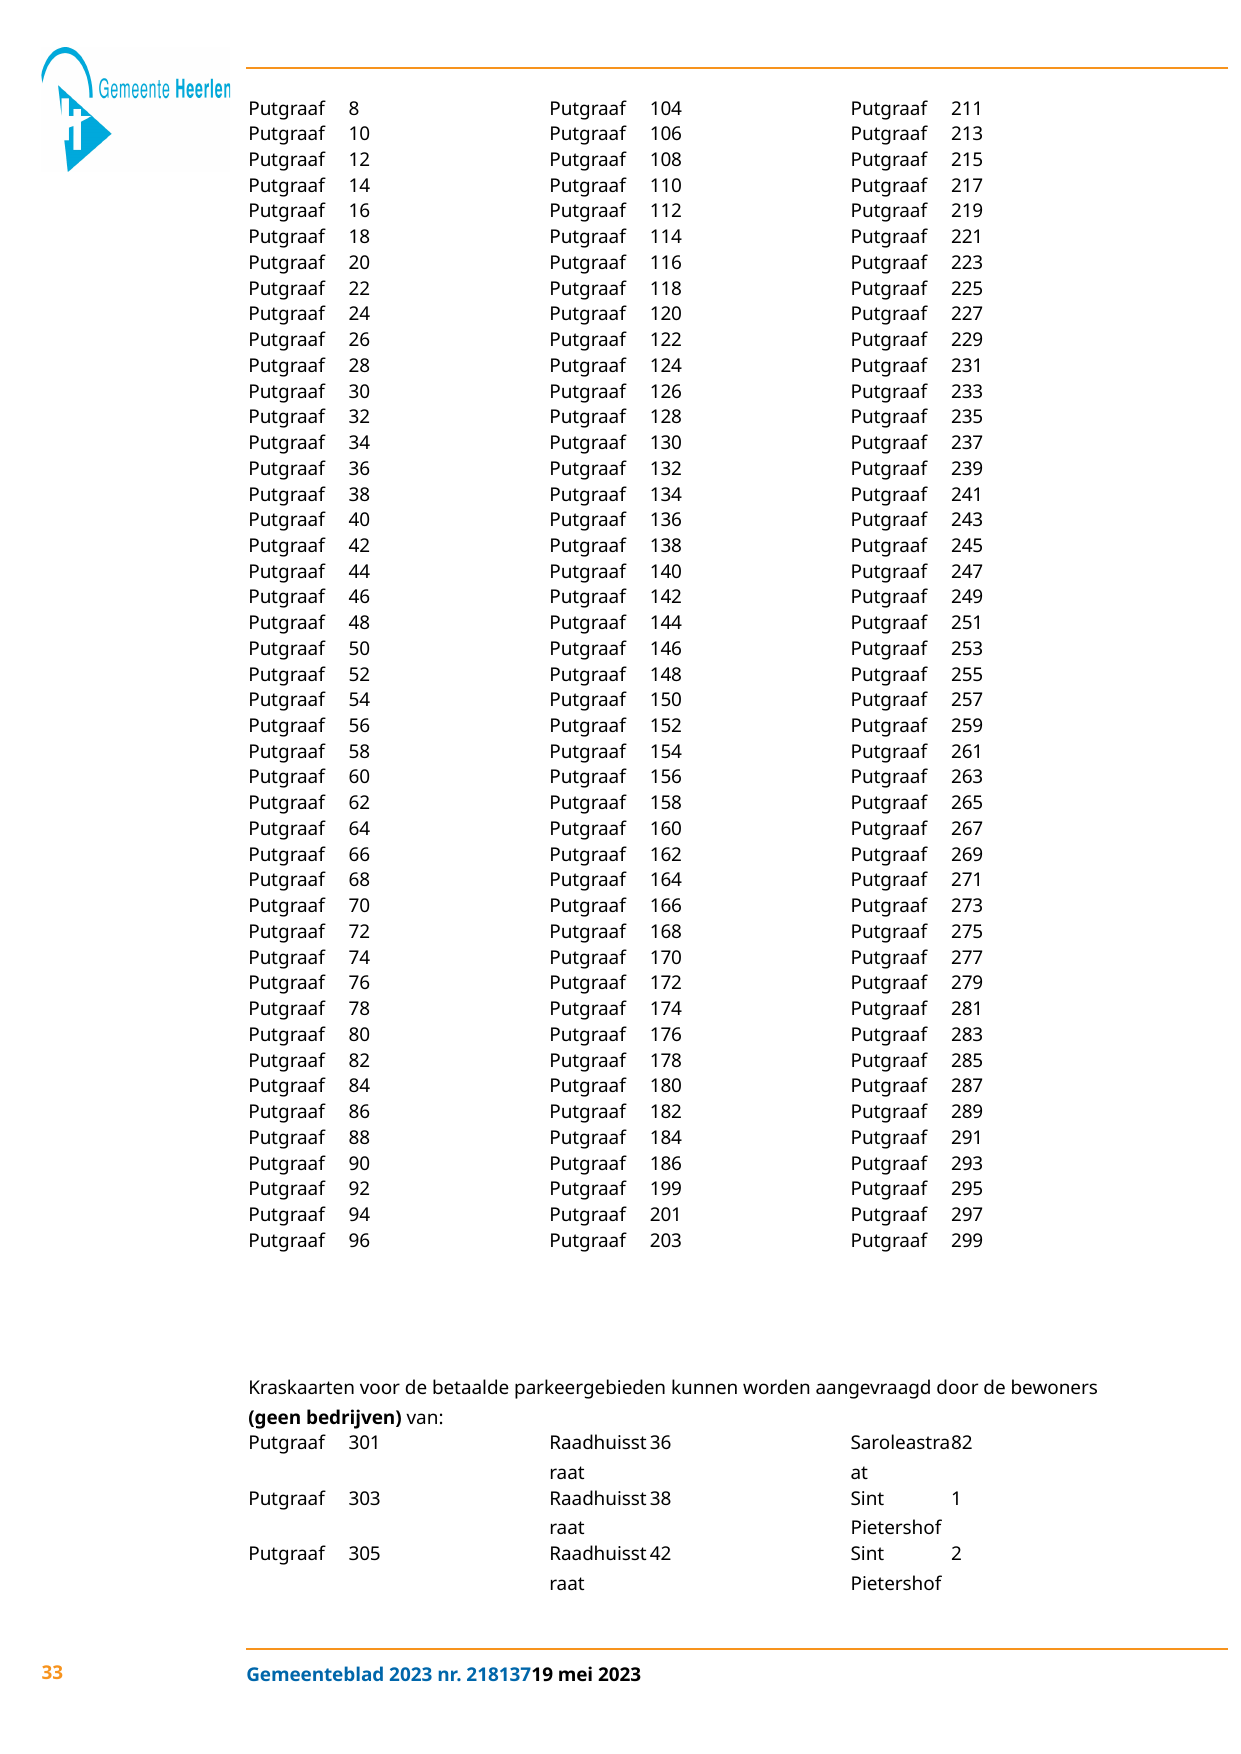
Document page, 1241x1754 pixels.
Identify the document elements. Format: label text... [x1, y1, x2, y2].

table_cell [750, 429, 850, 455]
table_cell [449, 1485, 549, 1540]
table_cell [750, 404, 850, 429]
table_cell Putgraaf [248, 635, 348, 661]
table_cell [750, 1124, 850, 1150]
table_cell [449, 712, 549, 738]
table_cell Putgraaf [549, 429, 649, 455]
table_cell Putgraaf [248, 738, 348, 764]
table_cell Putgraaf [549, 455, 649, 481]
table_cell 14 [348, 172, 449, 198]
table_cell [449, 893, 549, 918]
table_cell Putgraaf [850, 970, 951, 995]
table_cell 144 [650, 609, 750, 635]
table_cell Putgraaf [248, 1227, 348, 1253]
table_cell Putgraaf [248, 661, 348, 687]
table_cell [750, 1540, 850, 1596]
table_cell 18 [348, 224, 449, 249]
table_cell [1051, 1047, 1152, 1072]
table_cell [750, 815, 850, 841]
table_cell [1051, 815, 1152, 841]
table_cell [1051, 584, 1152, 609]
table_cell [1051, 995, 1152, 1021]
table_cell 261 [951, 738, 1051, 764]
table_cell 1 [951, 1485, 1051, 1540]
table_cell [449, 301, 549, 326]
table_cell 299 [951, 1227, 1051, 1253]
table_cell 104 [650, 95, 750, 121]
table_cell Putgraaf [549, 249, 649, 275]
table_cell Putgraaf [850, 558, 951, 584]
table_cell 20 [348, 249, 449, 275]
picture [41, 47, 59, 70]
table_cell [750, 95, 850, 121]
table_cell Putgraaf [248, 790, 348, 815]
table_cell Putgraaf [850, 995, 951, 1021]
table_cell 78 [348, 995, 449, 1021]
table_cell Putgraaf [248, 481, 348, 506]
table_cell Putgraaf [850, 429, 951, 455]
table_cell [1051, 352, 1152, 378]
table_cell 275 [951, 918, 1051, 944]
table_cell Putgraaf [549, 1098, 649, 1124]
table_cell [449, 558, 549, 584]
table_header Kraskaarten voor de betaalde parkeergebieden kunnen worden aangevraagd door de bewoners (geen bedrijven) van: [248, 1374, 1152, 1429]
table_cell Putgraaf [549, 198, 649, 223]
table_cell Putgraaf [248, 352, 348, 378]
table_cell [1051, 1227, 1152, 1253]
table_cell [449, 609, 549, 635]
table_cell 56 [348, 712, 449, 738]
table_cell Putgraaf [248, 532, 348, 558]
table_cell Putgraaf [248, 1098, 348, 1124]
table_cell 223 [951, 249, 1051, 275]
table_cell [750, 1047, 850, 1072]
table_cell [1051, 635, 1152, 661]
table_cell 253 [951, 635, 1051, 661]
table_cell 184 [650, 1124, 750, 1150]
table_cell 96 [348, 1227, 449, 1253]
table_cell [1051, 1201, 1152, 1227]
table_cell [1051, 532, 1152, 558]
table_cell [1051, 95, 1152, 121]
table_cell Putgraaf [248, 558, 348, 584]
table_cell 285 [951, 1047, 1051, 1072]
table_cell 293 [951, 1150, 1051, 1175]
table_cell Putgraaf [549, 95, 649, 121]
table_cell [750, 378, 850, 403]
table_cell Putgraaf [850, 738, 951, 764]
table_cell Raadhuisstraat [549, 1540, 649, 1596]
table_cell 176 [650, 1021, 750, 1047]
table_cell 34 [348, 429, 449, 455]
table_cell Putgraaf [248, 95, 348, 121]
table_cell Putgraaf [248, 249, 348, 275]
table_cell 92 [348, 1175, 449, 1201]
table_cell Putgraaf [850, 95, 951, 121]
table_cell [449, 1430, 549, 1485]
table_cell Putgraaf [549, 841, 649, 867]
table_cell Putgraaf [549, 404, 649, 429]
table_cell Putgraaf [850, 1175, 951, 1201]
table_cell 30 [348, 378, 449, 403]
table_cell 86 [348, 1098, 449, 1124]
table_cell Putgraaf [248, 1124, 348, 1150]
table_cell 94 [348, 1201, 449, 1227]
table_cell 60 [348, 764, 449, 789]
table_cell 72 [348, 918, 449, 944]
table_cell 154 [650, 738, 750, 764]
table_cell 297 [951, 1201, 1051, 1227]
table_cell [1051, 275, 1152, 301]
table_cell [750, 301, 850, 326]
table_cell [750, 893, 850, 918]
table_cell Putgraaf [850, 1124, 951, 1150]
table_cell 219 [951, 198, 1051, 223]
table_cell 271 [951, 867, 1051, 892]
table_cell [1051, 1430, 1152, 1485]
table_cell 180 [650, 1073, 750, 1098]
table_cell Putgraaf [850, 172, 951, 198]
table_cell Putgraaf [248, 995, 348, 1021]
table_cell 160 [650, 815, 750, 841]
table_cell Putgraaf [248, 867, 348, 892]
table_cell Raadhuisstraat [549, 1485, 649, 1540]
table_cell Sint Pietershof [850, 1485, 951, 1540]
table_cell Putgraaf [549, 712, 649, 738]
table_cell [1051, 712, 1152, 738]
table_cell Putgraaf [549, 1124, 649, 1150]
table_cell [449, 1540, 549, 1596]
table_cell Putgraaf [549, 1150, 649, 1175]
table_cell Putgraaf [248, 275, 348, 301]
table_cell [449, 1175, 549, 1201]
table_cell [750, 1150, 850, 1175]
table_cell 80 [348, 1021, 449, 1047]
table_cell [1051, 944, 1152, 969]
table_cell Putgraaf [248, 1047, 348, 1072]
table_cell 273 [951, 893, 1051, 918]
table_cell [449, 790, 549, 815]
table_cell 52 [348, 661, 449, 687]
table_cell [1051, 1098, 1152, 1124]
table_cell 126 [650, 378, 750, 403]
table_cell 54 [348, 687, 449, 712]
table_cell 158 [650, 790, 750, 815]
table_cell Putgraaf [248, 687, 348, 712]
table_cell Putgraaf [549, 481, 649, 506]
table_cell [1051, 687, 1152, 712]
table_cell Putgraaf [248, 584, 348, 609]
table_cell 46 [348, 584, 449, 609]
table_cell [750, 121, 850, 146]
table_cell 217 [951, 172, 1051, 198]
table_cell 229 [951, 326, 1051, 352]
table_cell [750, 558, 850, 584]
table_cell 120 [650, 301, 750, 326]
table_cell Putgraaf [850, 404, 951, 429]
table_cell 211 [951, 95, 1051, 121]
table_cell [750, 224, 850, 249]
table_cell Putgraaf [850, 326, 951, 352]
table_cell 225 [951, 275, 1051, 301]
table_cell Saroleastraat [850, 1430, 951, 1485]
table_cell [449, 95, 549, 121]
table_cell Putgraaf [850, 352, 951, 378]
table_cell [750, 455, 850, 481]
table_cell 58 [348, 738, 449, 764]
table_cell 243 [951, 506, 1051, 532]
table_cell 38 [348, 481, 449, 506]
table_cell Putgraaf [248, 378, 348, 403]
table_cell Putgraaf [549, 995, 649, 1021]
table_cell 182 [650, 1098, 750, 1124]
table_cell Putgraaf [248, 1150, 348, 1175]
table_cell [1051, 249, 1152, 275]
table_cell [449, 455, 549, 481]
table_cell Putgraaf [248, 970, 348, 995]
table_cell Putgraaf [850, 1073, 951, 1098]
table_cell 156 [650, 764, 750, 789]
table_cell [1051, 1073, 1152, 1098]
table_cell [750, 584, 850, 609]
table_cell 140 [650, 558, 750, 584]
table_cell Putgraaf [248, 429, 348, 455]
table_cell Putgraaf [850, 944, 951, 969]
table_cell Putgraaf [549, 584, 649, 609]
table_cell Putgraaf [850, 198, 951, 223]
table_cell 255 [951, 661, 1051, 687]
table_cell [449, 1098, 549, 1124]
table_cell 148 [650, 661, 750, 687]
table_cell Putgraaf [549, 172, 649, 198]
table_cell Raadhuisstraat [549, 1430, 649, 1485]
table_cell Putgraaf [248, 918, 348, 944]
table_cell Putgraaf [248, 609, 348, 635]
table_cell [449, 764, 549, 789]
table_cell Putgraaf [850, 301, 951, 326]
table_cell [449, 506, 549, 532]
table_cell [1051, 224, 1152, 249]
table_cell [449, 1227, 549, 1253]
table_cell 267 [951, 815, 1051, 841]
table_cell [449, 146, 549, 172]
table_cell 142 [650, 584, 750, 609]
table_cell 235 [951, 404, 1051, 429]
table_cell 172 [650, 970, 750, 995]
table_cell 90 [348, 1150, 449, 1175]
table_cell Putgraaf [248, 815, 348, 841]
table_cell [449, 841, 549, 867]
table_cell [750, 481, 850, 506]
table_cell [1051, 121, 1152, 146]
table_cell 227 [951, 301, 1051, 326]
table_cell [1051, 172, 1152, 198]
table_cell Putgraaf [549, 687, 649, 712]
table_cell [449, 584, 549, 609]
table_cell Putgraaf [850, 841, 951, 867]
table_cell Putgraaf [549, 1073, 649, 1098]
table_cell 263 [951, 764, 1051, 789]
table_cell 239 [951, 455, 1051, 481]
table_cell Putgraaf [850, 1098, 951, 1124]
table_cell [449, 532, 549, 558]
table_cell Putgraaf [549, 1201, 649, 1227]
table_cell Putgraaf [850, 815, 951, 841]
table_cell [750, 635, 850, 661]
table_cell Putgraaf [549, 506, 649, 532]
table_cell [449, 970, 549, 995]
table_cell 70 [348, 893, 449, 918]
table_cell 166 [650, 893, 750, 918]
table_cell [1051, 1485, 1152, 1540]
table_cell [750, 532, 850, 558]
table_cell Putgraaf [549, 1175, 649, 1201]
table_cell 279 [951, 970, 1051, 995]
table_cell 295 [951, 1175, 1051, 1201]
table_cell [750, 326, 850, 352]
table_cell Sint Pietershof [850, 1540, 951, 1596]
table_cell 10 [348, 121, 449, 146]
table_cell 114 [650, 224, 750, 249]
table_cell 146 [650, 635, 750, 661]
table_cell 66 [348, 841, 449, 867]
table_cell Putgraaf [549, 558, 649, 584]
table_cell 289 [951, 1098, 1051, 1124]
table_cell Putgraaf [850, 764, 951, 789]
table_cell Putgraaf [850, 1047, 951, 1072]
table_cell 257 [951, 687, 1051, 712]
table_cell [750, 249, 850, 275]
table_cell [750, 995, 850, 1021]
table_cell [1051, 918, 1152, 944]
table_cell Putgraaf [549, 790, 649, 815]
table_cell Putgraaf [850, 893, 951, 918]
table_cell [449, 224, 549, 249]
table_cell Putgraaf [850, 378, 951, 403]
table_cell 281 [951, 995, 1051, 1021]
table_cell [750, 1073, 850, 1098]
table_cell Putgraaf [248, 1175, 348, 1201]
table_cell [1051, 326, 1152, 352]
table_cell 269 [951, 841, 1051, 867]
table_cell [750, 944, 850, 969]
table_cell Putgraaf [549, 635, 649, 661]
table_cell [1051, 558, 1152, 584]
table_cell 215 [951, 146, 1051, 172]
table_cell 305 [348, 1540, 449, 1596]
table_cell [1051, 1124, 1152, 1150]
table_cell Putgraaf [850, 481, 951, 506]
table_cell 50 [348, 635, 449, 661]
table_cell [449, 738, 549, 764]
table_cell [449, 429, 549, 455]
table_cell 150 [650, 687, 750, 712]
table_cell Putgraaf [248, 1540, 348, 1596]
table_cell Putgraaf [248, 1485, 348, 1540]
table_cell Putgraaf [850, 224, 951, 249]
table_cell [750, 172, 850, 198]
table_cell 301 [348, 1430, 449, 1485]
table_cell Putgraaf [549, 352, 649, 378]
table_cell Putgraaf [850, 918, 951, 944]
table_cell [750, 506, 850, 532]
table_cell Putgraaf [549, 326, 649, 352]
table_cell 42 [650, 1540, 750, 1596]
table_cell [1051, 455, 1152, 481]
table_cell 88 [348, 1124, 449, 1150]
table_cell Putgraaf [850, 1021, 951, 1047]
table_cell Putgraaf [549, 1227, 649, 1253]
table_cell Putgraaf [850, 249, 951, 275]
table_cell 136 [650, 506, 750, 532]
table_cell 170 [650, 944, 750, 969]
table_cell [750, 1227, 850, 1253]
table_cell Putgraaf [248, 146, 348, 172]
table_cell [1051, 429, 1152, 455]
table_cell Putgraaf [549, 378, 649, 403]
table_cell 247 [951, 558, 1051, 584]
table_cell Putgraaf [549, 661, 649, 687]
table_cell Putgraaf [248, 455, 348, 481]
table_cell 291 [951, 1124, 1051, 1150]
table_cell 84 [348, 1073, 449, 1098]
table_cell [449, 352, 549, 378]
table_cell [1051, 970, 1152, 995]
table_cell [750, 661, 850, 687]
table_cell Putgraaf [850, 1150, 951, 1175]
table_cell Putgraaf [549, 918, 649, 944]
table_cell Putgraaf [248, 764, 348, 789]
table_cell 26 [348, 326, 449, 352]
table_cell 174 [650, 995, 750, 1021]
table_cell Putgraaf [850, 146, 951, 172]
table_cell 237 [951, 429, 1051, 455]
table_cell Putgraaf [549, 944, 649, 969]
table_cell Putgraaf [549, 1021, 649, 1047]
table_cell 231 [951, 352, 1051, 378]
table_cell 245 [951, 532, 1051, 558]
table_cell [1051, 1540, 1152, 1596]
table_cell [750, 764, 850, 789]
table_cell 2 [951, 1540, 1051, 1596]
table_cell 132 [650, 455, 750, 481]
table_cell Putgraaf [248, 301, 348, 326]
table_cell [1051, 609, 1152, 635]
table_cell Putgraaf [850, 1201, 951, 1227]
table_cell [449, 326, 549, 352]
table_cell [449, 1124, 549, 1150]
table_cell 203 [650, 1227, 750, 1253]
table_cell [449, 918, 549, 944]
table_cell [449, 661, 549, 687]
table_cell [449, 867, 549, 892]
table_cell [1051, 790, 1152, 815]
table_cell 40 [348, 506, 449, 532]
table_cell 265 [951, 790, 1051, 815]
table_cell [1051, 764, 1152, 789]
table_cell [449, 481, 549, 506]
table_cell 164 [650, 867, 750, 892]
table_cell 186 [650, 1150, 750, 1175]
table_cell Putgraaf [850, 275, 951, 301]
table_cell 74 [348, 944, 449, 969]
table_cell [750, 712, 850, 738]
table_cell Putgraaf [850, 1227, 951, 1253]
table_cell Putgraaf [549, 275, 649, 301]
table_cell 38 [650, 1485, 750, 1540]
table_cell [1051, 738, 1152, 764]
table_cell Putgraaf [248, 1430, 348, 1485]
table_cell 283 [951, 1021, 1051, 1047]
table_cell Putgraaf [549, 970, 649, 995]
table_cell [750, 275, 850, 301]
table_cell 36 [650, 1430, 750, 1485]
table_cell [750, 918, 850, 944]
table_cell Putgraaf [248, 198, 348, 223]
table_cell 82 [951, 1430, 1051, 1485]
table_cell 259 [951, 712, 1051, 738]
table_cell Putgraaf [850, 609, 951, 635]
table_cell [750, 1098, 850, 1124]
table_cell Putgraaf [248, 944, 348, 969]
table_cell [1051, 301, 1152, 326]
table_cell Putgraaf [549, 738, 649, 764]
table_cell 122 [650, 326, 750, 352]
table_cell [1051, 867, 1152, 892]
table_cell Putgraaf [248, 1073, 348, 1098]
table_cell Putgraaf [850, 867, 951, 892]
table_cell 201 [650, 1201, 750, 1227]
table_cell 108 [650, 146, 750, 172]
table_cell Putgraaf [549, 764, 649, 789]
table_cell 8 [348, 95, 449, 121]
table_cell 178 [650, 1047, 750, 1072]
table_cell Putgraaf [248, 893, 348, 918]
table_cell 287 [951, 1073, 1051, 1098]
table_cell Putgraaf [248, 841, 348, 867]
table_cell [750, 352, 850, 378]
table_cell [449, 944, 549, 969]
table_cell [449, 995, 549, 1021]
table_cell Putgraaf [850, 687, 951, 712]
table_cell 36 [348, 455, 449, 481]
table_cell 162 [650, 841, 750, 867]
table_cell [449, 121, 549, 146]
table_cell Putgraaf [248, 1201, 348, 1227]
table_cell [449, 1150, 549, 1175]
table_cell Putgraaf [549, 301, 649, 326]
table_cell Putgraaf [850, 584, 951, 609]
table_cell [449, 1073, 549, 1098]
table_cell 12 [348, 146, 449, 172]
table_cell Putgraaf [248, 712, 348, 738]
table_cell [750, 1021, 850, 1047]
table_cell Putgraaf [248, 121, 348, 146]
table_cell 233 [951, 378, 1051, 403]
table_cell [449, 275, 549, 301]
table_cell 221 [951, 224, 1051, 249]
table_cell [449, 198, 549, 223]
table_cell 124 [650, 352, 750, 378]
table_cell Putgraaf [549, 867, 649, 892]
table_cell 28 [348, 352, 449, 378]
table_cell 303 [348, 1485, 449, 1540]
table_cell [1051, 841, 1152, 867]
table_cell Putgraaf [549, 146, 649, 172]
table_cell 112 [650, 198, 750, 223]
table_cell [750, 609, 850, 635]
table_cell Putgraaf [850, 506, 951, 532]
table_cell 116 [650, 249, 750, 275]
table_cell Putgraaf [248, 326, 348, 352]
table_cell Putgraaf [248, 172, 348, 198]
table_cell 277 [951, 944, 1051, 969]
table_cell [750, 841, 850, 867]
table_cell Putgraaf [549, 609, 649, 635]
table_cell [449, 687, 549, 712]
table_cell Putgraaf [850, 790, 951, 815]
table_cell 241 [951, 481, 1051, 506]
table_cell Putgraaf [248, 224, 348, 249]
table_cell [750, 146, 850, 172]
table_cell 110 [650, 172, 750, 198]
table_cell [1051, 198, 1152, 223]
table_cell Putgraaf [549, 121, 649, 146]
table_cell 16 [348, 198, 449, 223]
table_cell Putgraaf [248, 1021, 348, 1047]
table_cell 213 [951, 121, 1051, 146]
table_cell [1051, 481, 1152, 506]
table_cell 64 [348, 815, 449, 841]
table_cell 168 [650, 918, 750, 944]
table_cell [750, 687, 850, 712]
table_cell [449, 815, 549, 841]
table_cell 152 [650, 712, 750, 738]
table_cell [1051, 146, 1152, 172]
table_cell Putgraaf [549, 815, 649, 841]
table_cell 249 [951, 584, 1051, 609]
table_cell 138 [650, 532, 750, 558]
table_cell 251 [951, 609, 1051, 635]
table_cell [1051, 1150, 1152, 1175]
table_cell [1051, 404, 1152, 429]
table_cell [1051, 506, 1152, 532]
table_cell Putgraaf [248, 404, 348, 429]
table_cell [1051, 893, 1152, 918]
table_cell 32 [348, 404, 449, 429]
table_cell 42 [348, 532, 449, 558]
table_cell 199 [650, 1175, 750, 1201]
picture [41, 47, 231, 172]
table_cell 134 [650, 481, 750, 506]
table_cell [449, 172, 549, 198]
table_cell 68 [348, 867, 449, 892]
table_cell [449, 1047, 549, 1072]
table_cell [750, 790, 850, 815]
table_cell Putgraaf [549, 893, 649, 918]
table_cell [449, 1021, 549, 1047]
table_cell [449, 378, 549, 403]
table_cell 48 [348, 609, 449, 635]
table_cell 76 [348, 970, 449, 995]
table_cell [750, 867, 850, 892]
table_cell [750, 198, 850, 223]
table_cell [1051, 661, 1152, 687]
table_cell [750, 970, 850, 995]
table_cell [449, 635, 549, 661]
table_cell [449, 249, 549, 275]
table_cell Putgraaf [248, 506, 348, 532]
table_cell 106 [650, 121, 750, 146]
table_cell [1051, 378, 1152, 403]
table_cell [750, 1175, 850, 1201]
table_cell [1051, 1021, 1152, 1047]
table_cell Putgraaf [549, 1047, 649, 1072]
table_cell 44 [348, 558, 449, 584]
table_cell Putgraaf [850, 635, 951, 661]
table_cell Putgraaf [850, 532, 951, 558]
table_cell 24 [348, 301, 449, 326]
table_cell 62 [348, 790, 449, 815]
table_cell [750, 1485, 850, 1540]
table_cell [750, 1201, 850, 1227]
table_cell 130 [650, 429, 750, 455]
table_cell Putgraaf [850, 661, 951, 687]
table_cell 118 [650, 275, 750, 301]
table_cell Putgraaf [549, 224, 649, 249]
table_cell 128 [650, 404, 750, 429]
table_cell Putgraaf [850, 121, 951, 146]
table_cell [449, 1201, 549, 1227]
table_cell [750, 1430, 850, 1485]
table_cell 22 [348, 275, 449, 301]
table_cell Putgraaf [850, 712, 951, 738]
table_cell Putgraaf [850, 455, 951, 481]
table_cell [1051, 1175, 1152, 1201]
table_cell Putgraaf [549, 532, 649, 558]
table_cell [449, 404, 549, 429]
table_cell 82 [348, 1047, 449, 1072]
table_cell [750, 738, 850, 764]
